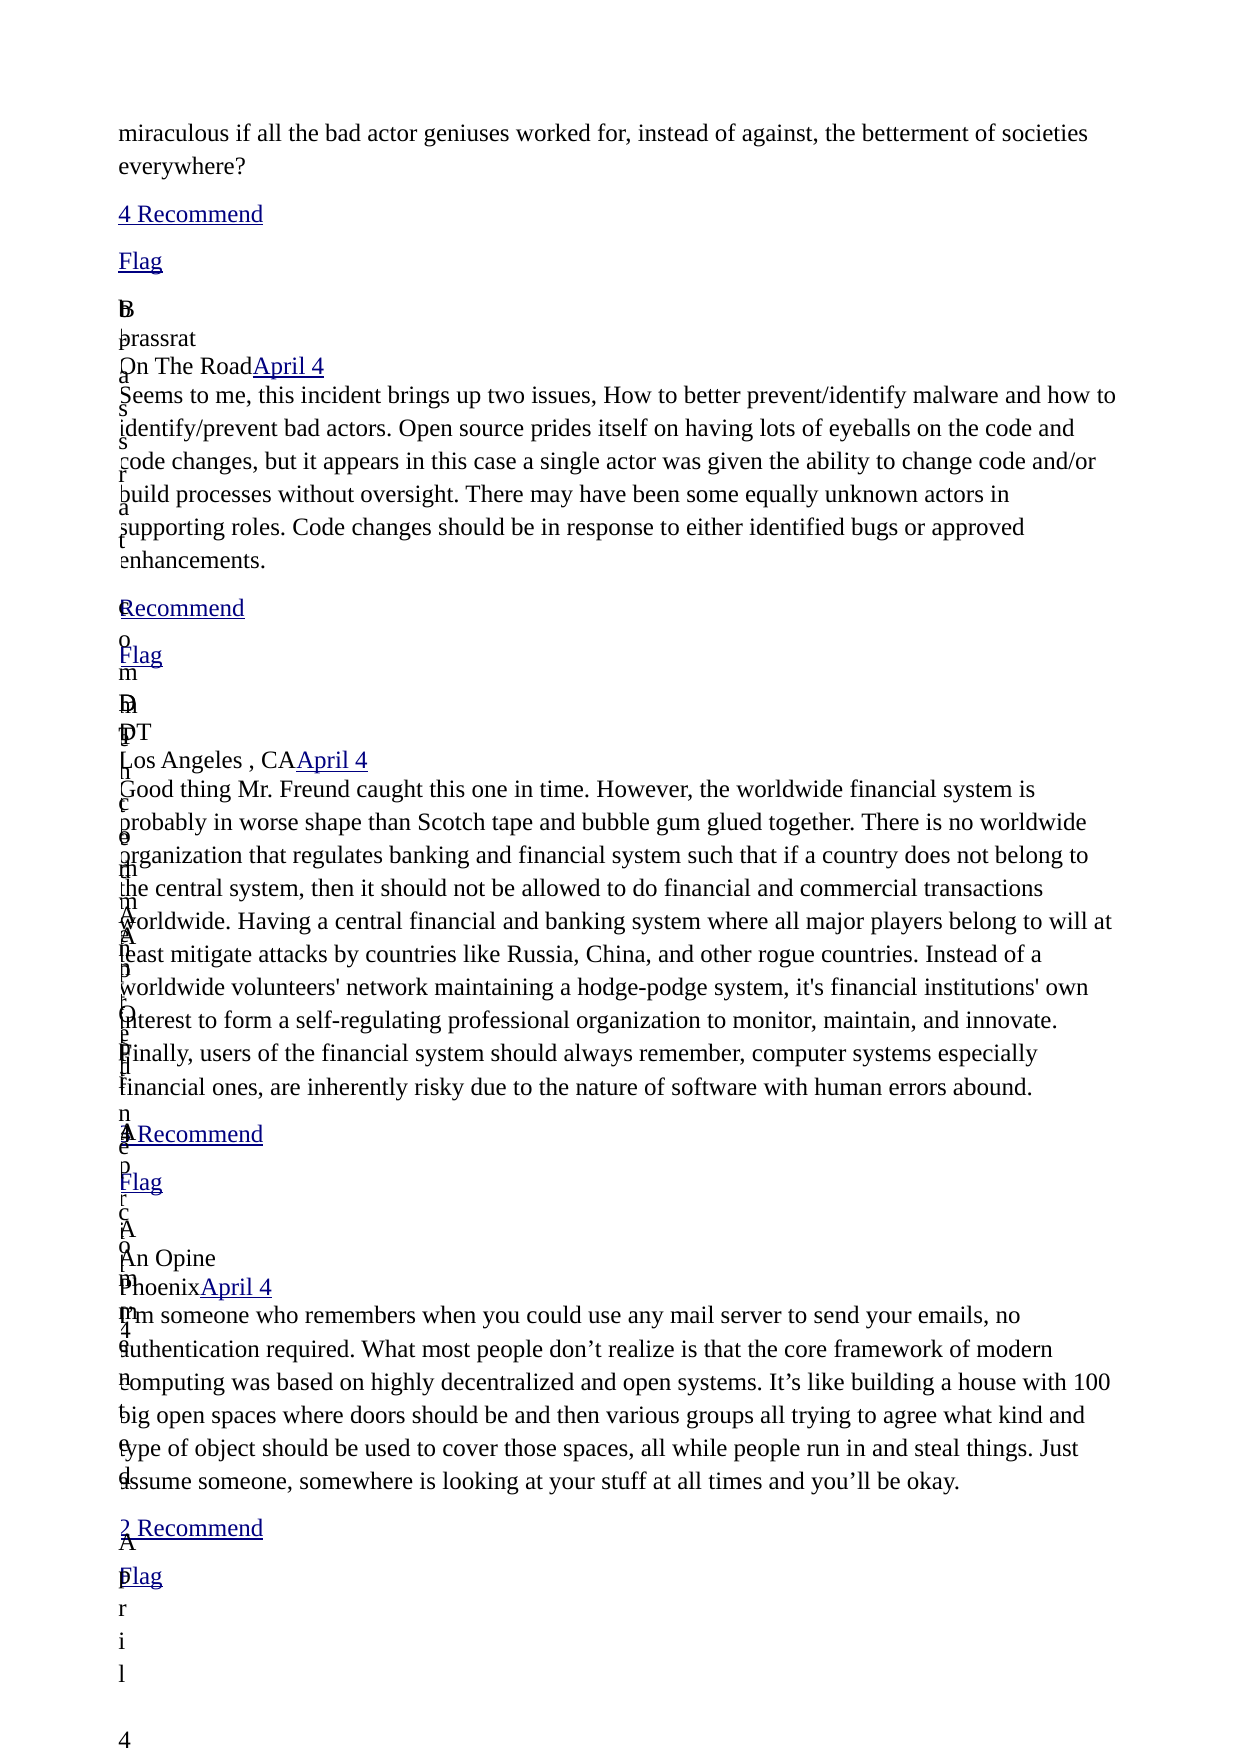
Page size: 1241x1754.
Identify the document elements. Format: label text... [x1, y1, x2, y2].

text Los Angeles , CAApril 4 [121, 746, 1122, 774]
text On The RoadApril 4 [121, 351, 1122, 380]
text Flag [118, 246, 1122, 275]
text miraculous if all the bad actor geniuses worked for, instead of against, the betterment of societies everywhere? [118, 118, 1122, 180]
text 2 Recommend [121, 1513, 1122, 1542]
text An Opine [122, 1243, 1122, 1272]
text B [121, 294, 1122, 323]
text 4 Recommend [118, 199, 1122, 227]
text PhoenixApril 4 [121, 1272, 1122, 1301]
text Flag [121, 1167, 1122, 1196]
text Flag [121, 641, 1122, 669]
text brassrat [121, 323, 1122, 351]
text Seems to me, this incident brings up two issues, How to better prevent/identify malware and how to identify/prevent bad actors. Open source prides itself on having lots of eyeballs on the code and code changes, but it appears in this case a single actor was given the ability to change code and/or build processes without oversight. There may have been some equally unknown actors in supporting roles. Code changes should be in response to either identified bugs or approved enhancements. [121, 380, 1122, 574]
text DT [121, 717, 1122, 746]
text A [121, 1214, 1122, 1243]
text 3 Recommend [121, 1119, 1122, 1148]
text Recommend [121, 593, 1122, 622]
text Good thing Mr. Freund caught this one in time. However, the worldwide financial system is probably in worse shape than Scotch tape and bubble gum glued together. There is no worldwide organization that regulates banking and financial system such that if a country does not belong to the central system, then it should not be allowed to do financial and commercial transactions worldwide. Having a central financial and banking system where all major players belong to will at least mitigate attacks by countries like Russia, China, and other rogue countries. Instead of a worldwide volunteers' network maintaining a hodge-podge system, it's financial institutions' own interest to form a self-regulating professional organization to monitor, maintain, and innovate. Finally, users of the financial system should always remember, computer systems especially financial ones, are inherently risky due to the nature of software with human errors abound. [121, 774, 1122, 1100]
text D [121, 688, 1122, 717]
text I’m someone who remembers when you could use any mail server to send your emails, no authentication required. What most people don’t realize is that the core framework of modern computing was based on highly decentralized and open systems. It’s like building a house with 100 big open spaces where doors should be and then various groups all trying to agree what kind and type of object should be used to cover those spaces, all while people run in and steal things. Just assume someone, somewhere is looking at your stuff at all times and you’ll be okay. [121, 1301, 1122, 1494]
text Flag [121, 1561, 1122, 1590]
